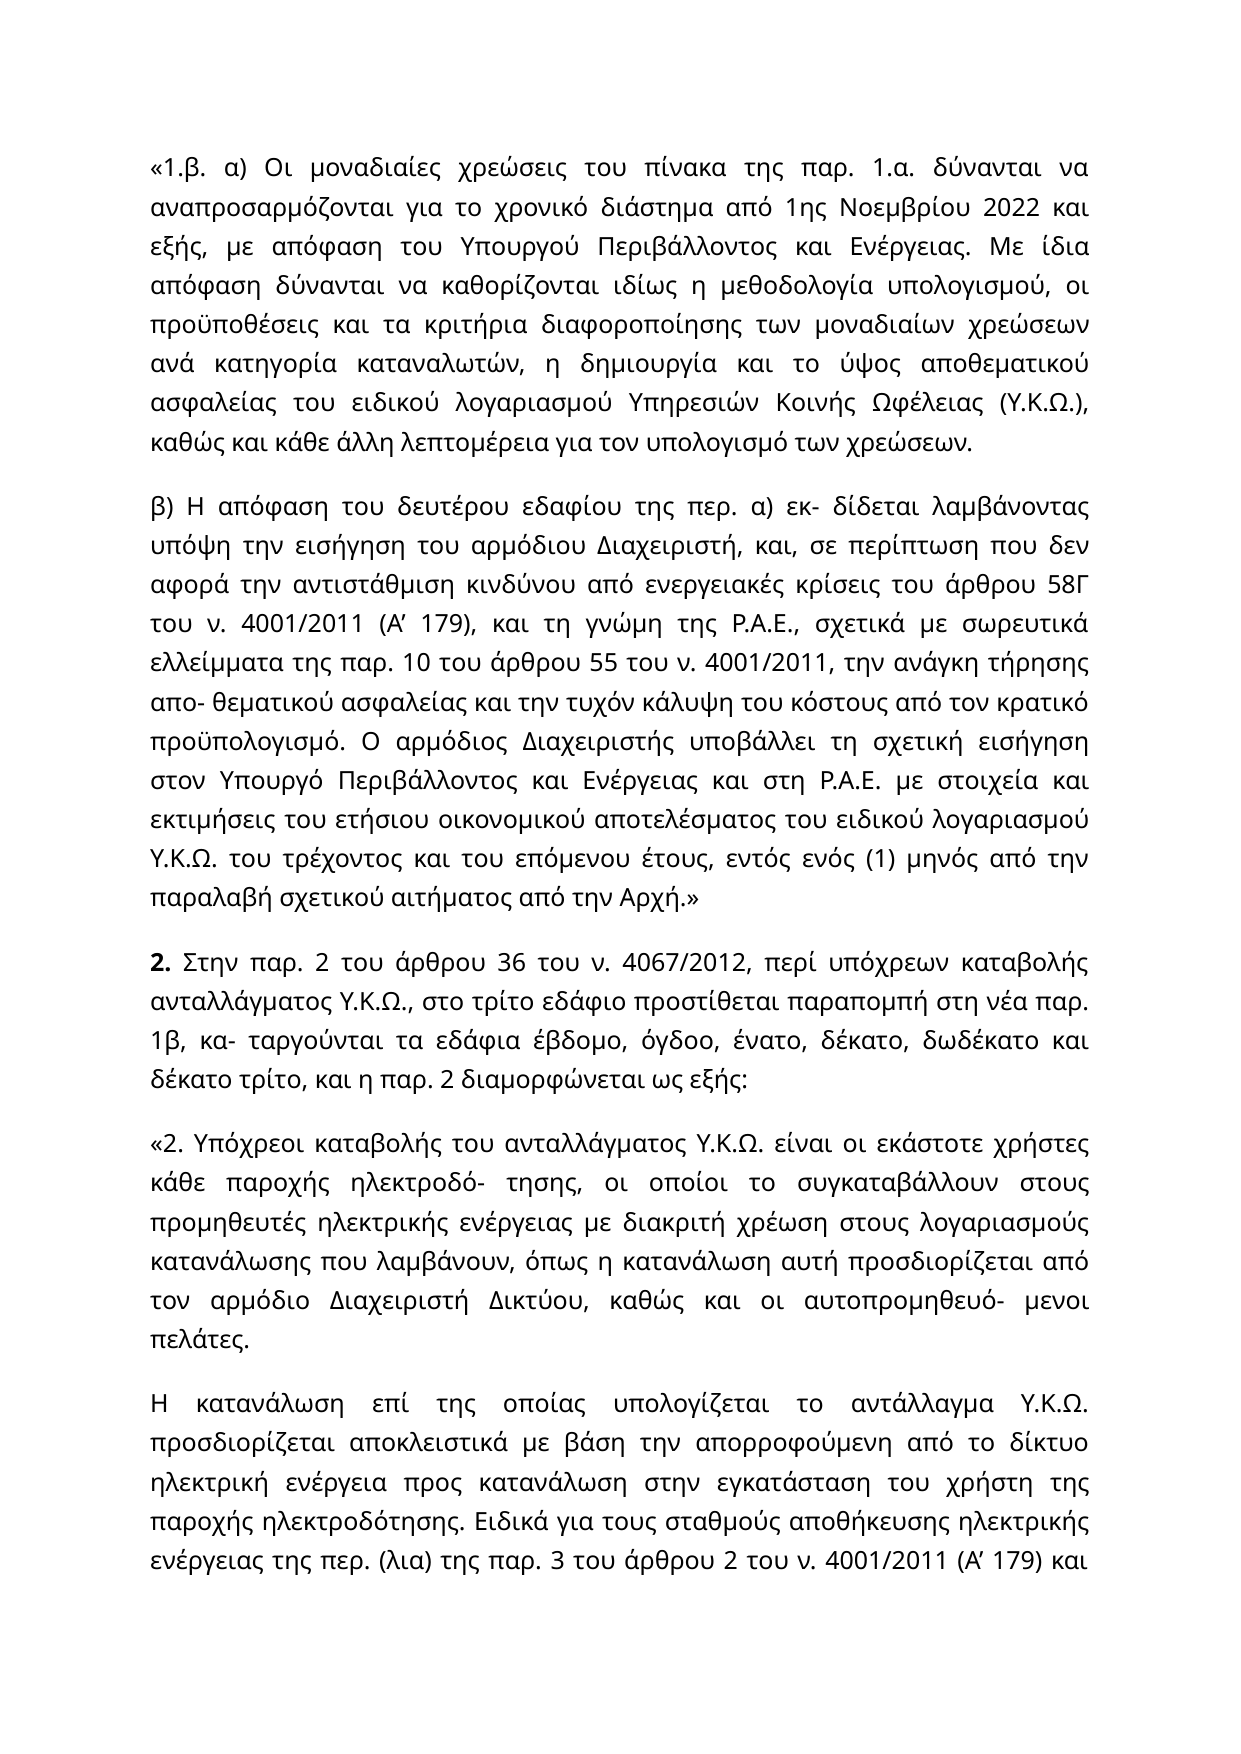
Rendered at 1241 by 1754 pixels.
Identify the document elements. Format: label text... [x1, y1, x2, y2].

text Η κατανάλωση επί της οποίας υπολογίζεται το αντάλλαγμα Υ.Κ.Ω. προσδιορίζεται αποκλειστικά με βάση την απορροφούμενη από το δίκτυο ηλεκτρική ενέργεια προς κατανάλωση στην εγκατάσταση του χρήστη της παροχής ηλεκτροδότησης. Ειδικά για τους σταθμούς αποθήκευσης ηλεκτρικής ενέργειας της περ. (λια) της παρ. 3 του άρθρου 2 του ν. 4001/2011 (Α’ 179) και [150, 1386, 1090, 1577]
text β) Η απόφαση του δευτέρου εδαφίου της περ. α) εκ- δίδεται λαμβάνοντας υπόψη την εισήγηση του αρμόδιου Διαχειριστή, και, σε περίπτωση που δεν αφορά την αντιστάθμιση κινδύνου από ενεργειακές κρίσεις του άρθρου 58Γ του ν. 4001/2011 (Α’ 179), και τη γνώμη της Ρ.Α.Ε., σχετικά με σωρευτικά ελλείμματα της παρ. 10 του άρθρου 55 του ν. 4001/2011, την ανάγκη τήρησης απο- θεματικού ασφαλείας και την τυχόν κάλυψη του κόστους από τον κρατικό προϋπολογισμό. Ο αρμόδιος Διαχειριστής υποβάλλει τη σχετική εισήγηση στον Υπουργό Περιβάλλοντος και Ενέργειας και στη Ρ.Α.Ε. με στοιχεία και εκτιμήσεις του ετήσιου οικονομικού αποτελέσματος του ειδικού λογαριασμού Υ.Κ.Ω. του τρέχοντος και του επόμενου έτους, εντός ενός (1) μηνός από την παραλαβή σχετικού αιτήματος από την Αρχή.» [150, 488, 1090, 914]
text 2. Στην παρ. 2 του άρθρου 36 του ν. 4067/2012, περί υπόχρεων καταβολής ανταλλάγματος Υ.Κ.Ω., στο τρίτο εδάφιο προστίθεται παραπομπή στη νέα παρ. 1β, κα- ταργούνται τα εδάφια έβδομο, όγδοο, ένατο, δέκατο, δωδέκατο και δέκατο τρίτο, και η παρ. 2 διαμορφώνεται ως εξής: [150, 944, 1090, 1096]
text «1.β. α) Οι μοναδιαίες χρεώσεις του πίνακα της παρ. 1.α. δύνανται να αναπροσαρμόζονται για το χρονικό διάστημα από 1ης Νοεμβρίου 2022 και εξής, με απόφαση του Υπουργού Περιβάλλοντος και Ενέργειας. Με ίδια απόφαση δύνανται να καθορίζονται ιδίως η μεθοδολογία υπολογισμού, οι προϋποθέσεις και τα κριτήρια διαφοροποίησης των μοναδιαίων χρεώσεων ανά κατηγορία καταναλωτών, η δημιουργία και το ύψος αποθεματικού ασφαλείας του ειδικού λογαριασμού Υπηρεσιών Κοινής Ωφέλειας (Υ.Κ.Ω.), καθώς και κάθε άλλη λεπτομέρεια για τον υπολογισμό των χρεώσεων. [150, 150, 1090, 458]
text «2. Υπόχρεοι καταβολής του ανταλλάγματος Υ.Κ.Ω. είναι οι εκάστοτε χρήστες κάθε παροχής ηλεκτροδό- τησης, οι οποίοι το συγκαταβάλλουν στους προμηθευτές ηλεκτρικής ενέργειας με διακριτή χρέωση στους λογαριασμούς κατανάλωσης που λαμβάνουν, όπως η κατανάλωση αυτή προσδιορίζεται από τον αρμόδιο Διαχειριστή Δικτύου, καθώς και οι αυτοπρομηθευό- μενοι πελάτες. [150, 1126, 1090, 1356]
